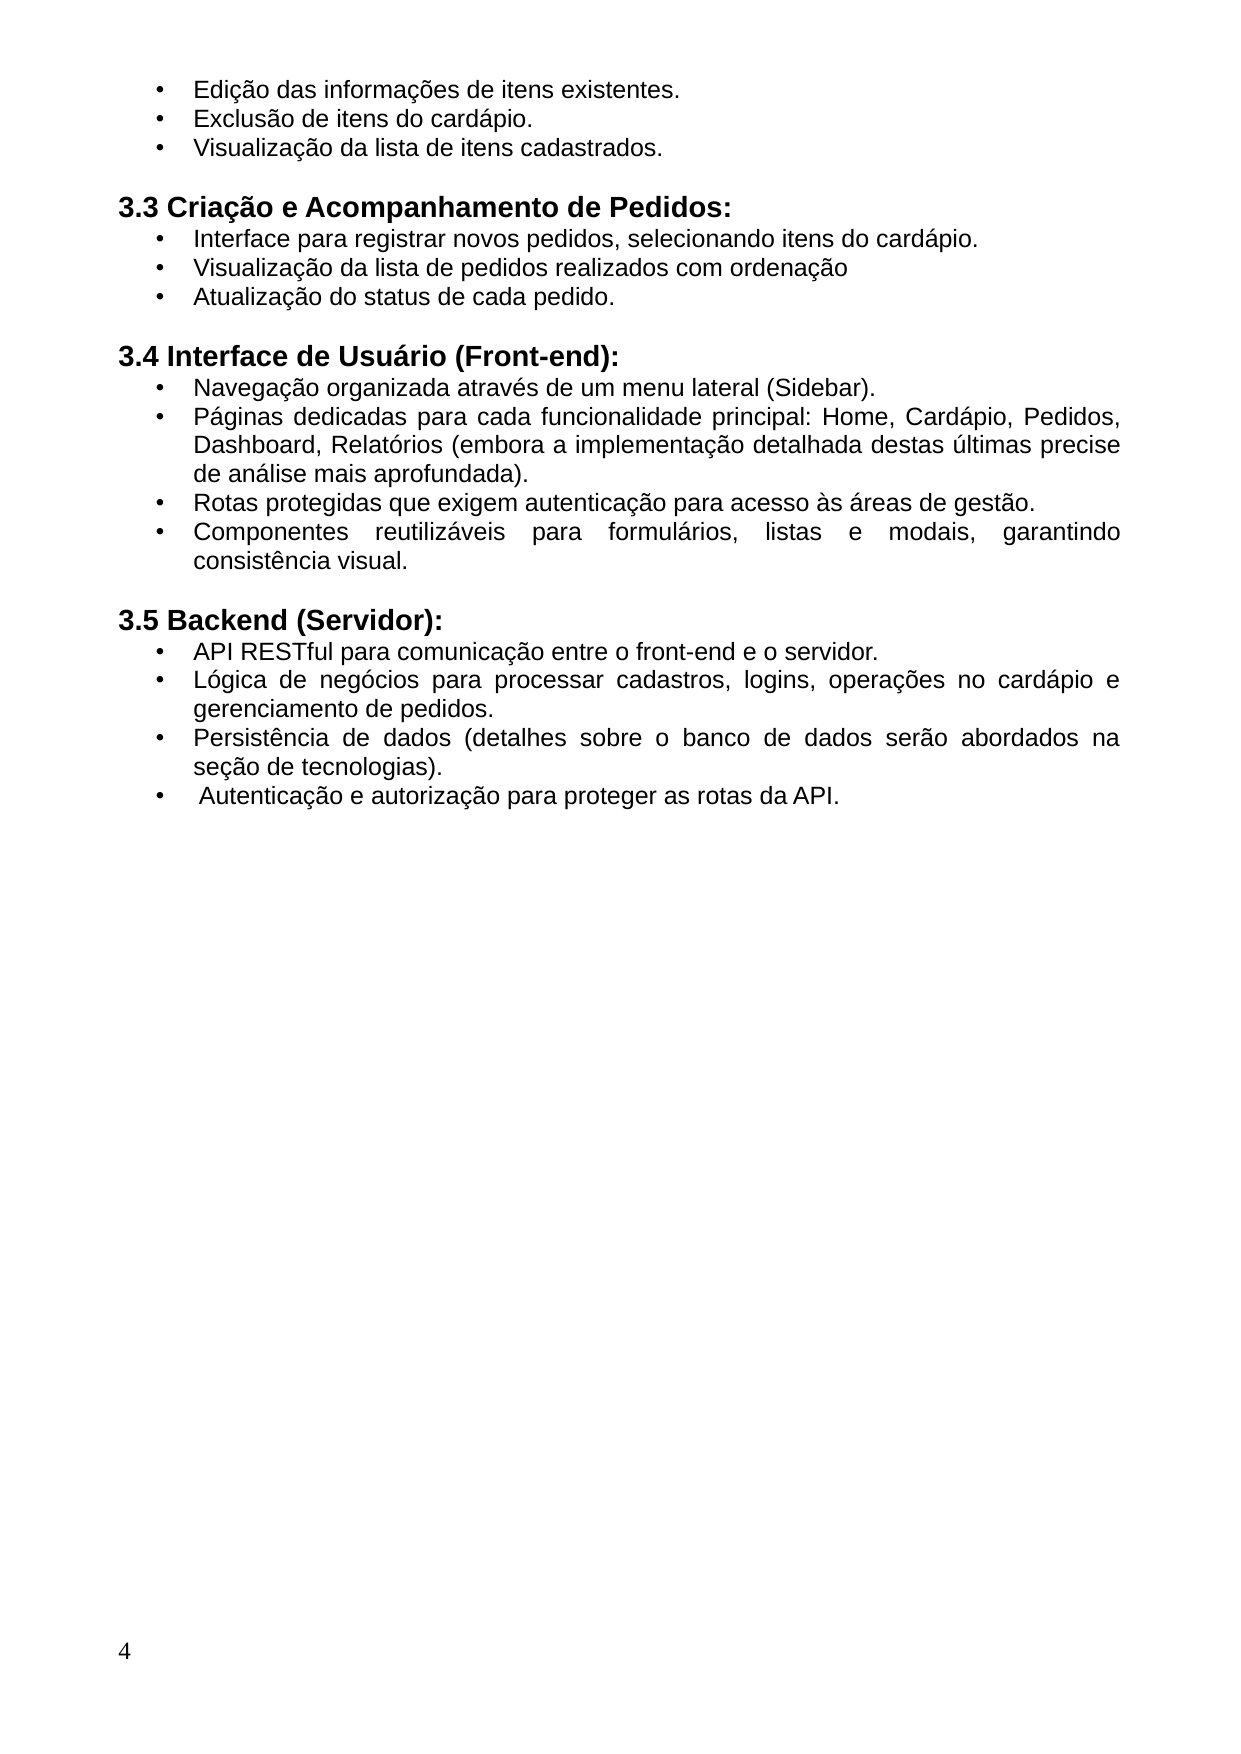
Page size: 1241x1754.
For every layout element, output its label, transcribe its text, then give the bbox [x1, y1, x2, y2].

text 3.4 Interface de Usuário (Front-end): [118, 339, 1122, 373]
list Atualização do status de cada pedido. [156, 282, 1122, 310]
list Edição das informações de itens existentes. [156, 75, 1122, 104]
list Navegação organizada através de um menu lateral (Sidebar). [156, 373, 1122, 402]
list Persistência de dados (detalhes sobre o banco de dados serão abordados na seção de tecnologias). [156, 723, 1122, 781]
list API RESTful para comunicação entre o front-end e o servidor. [156, 637, 1122, 666]
list Lógica de negócios para processar cadastros, logins, operações no cardápio e gerenciamento de pedidos. [156, 666, 1122, 723]
list Páginas dedicadas para cada funcionalidade principal: Home, Cardápio, Pedidos, Dashboard, Relatórios (embora a implementação detalhada destas últimas precise de análise mais aprofundada). [156, 402, 1122, 488]
text 3.5 Backend (Servidor): [118, 603, 1122, 637]
list Componentes reutilizáveis para formulários, listas e modais, garantindo consistência visual. [156, 517, 1122, 574]
text 3.3 Criação e Acompanhamento de Pedidos: [118, 190, 1122, 224]
list Rotas protegidas que exigem autenticação para acesso às áreas de gestão. [156, 488, 1122, 517]
list Visualização da lista de itens cadastrados. [156, 133, 1122, 162]
list Autenticação e autorização para proteger as rotas da API. [156, 781, 1122, 809]
list Interface para registrar novos pedidos, selecionando itens do cardápio. [156, 224, 1122, 253]
list Visualização da lista de pedidos realizados com ordenação [156, 253, 1122, 282]
list Exclusão de itens do cardápio. [156, 104, 1122, 133]
